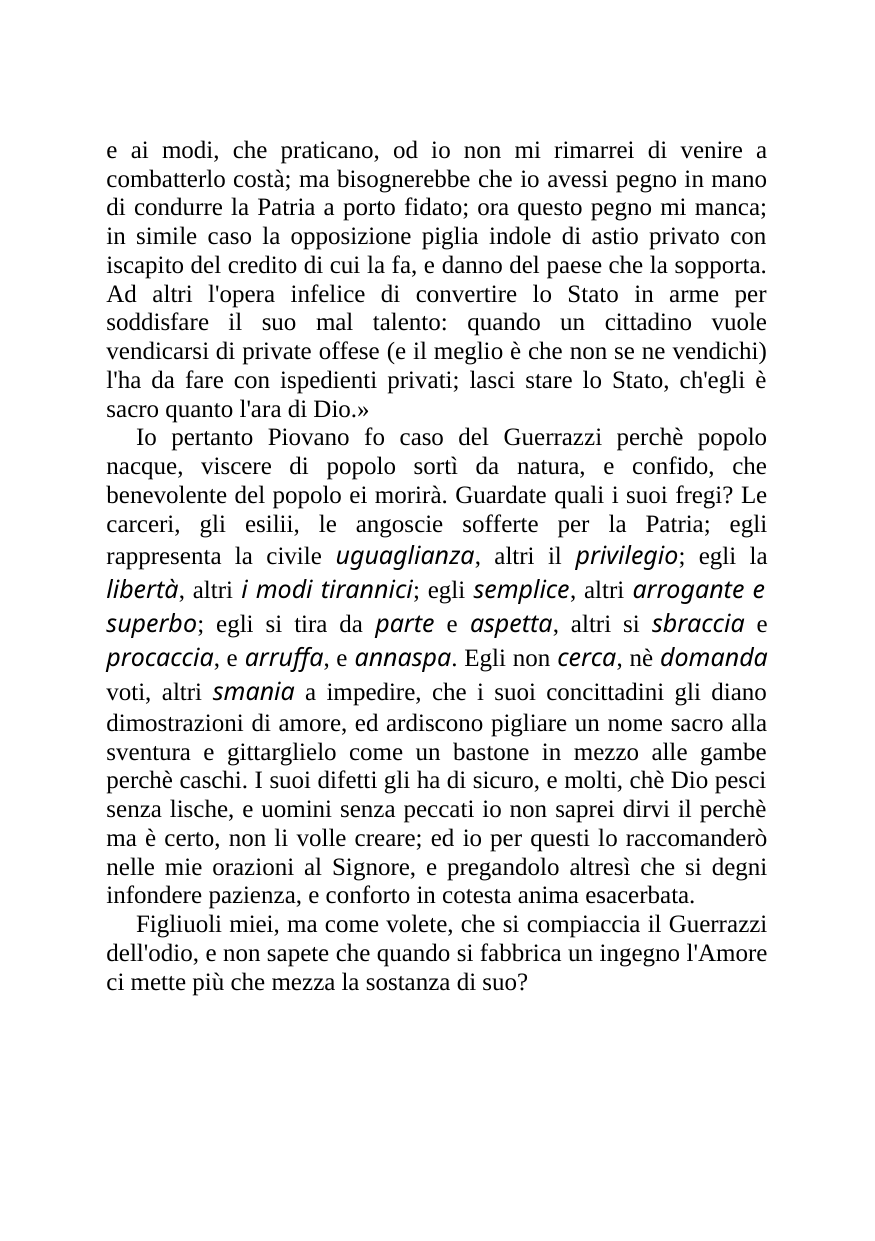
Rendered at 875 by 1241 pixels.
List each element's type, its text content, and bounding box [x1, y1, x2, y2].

text Io pertanto Piovano fo caso del Guerrazzi perchè popolo nacque, viscere di popolo sortì da natura, e confido, che benevolente del popolo ei morirà. Guardate quali i suoi fregi? Le carceri, gli esilii, le angoscie sofferte per la Patria; egli rappresenta la civile uguaglianza, altri il privilegio; egli la libertà, altri i modi tirannici; egli semplice, altri arrogante e superbo; egli si tira da parte e aspetta, altri si sbraccia e procaccia, e arruffa, e annaspa. Egli non cerca, nè domanda voti, altri smania a impedire, che i suoi concittadini gli diano dimostrazioni di amore, ed ardiscono pigliare un nome sacro alla sventura e gittarglielo come un bastone in mezzo alle gambe perchè caschi. I suoi difetti gli ha di sicuro, e molti, chè Dio pesci senza lische, e uomini senza peccati io non saprei dirvi il perchè ma è certo, non li volle creare; ed io per questi lo raccomanderò nelle mie orazioni al Signore, e pregandolo altresì che si degni infondere pazienza, e conforto in cotesta anima esacerbata. [106, 422, 768, 909]
text e ai modi, che praticano, od io non mi rimarrei di venire a combatterlo costà; ma bisognerebbe che io avessi pegno in mano di condurre la Patria a porto fidato; ora questo pegno mi manca; in simile caso la opposizione piglia indole di astio privato con iscapito del credito di cui la fa, e danno del paese che la sopporta. Ad altri l'opera infelice di convertire lo Stato in arme per soddisfare il suo mal talento: quando un cittadino vuole vendicarsi di private offese (e il meglio è che non se ne vendichi) l'ha da fare con ispedienti privati; lasci stare lo Stato, ch'egli è sacro quanto l'ara di Dio.» [106, 135, 768, 422]
text Figliuoli miei, ma come volete, che si compiaccia il Guerrazzi dell'odio, e non sapete che quando si fabbrica un ingegno l'Amore ci mette più che mezza la sostanza di suo? [106, 909, 768, 995]
